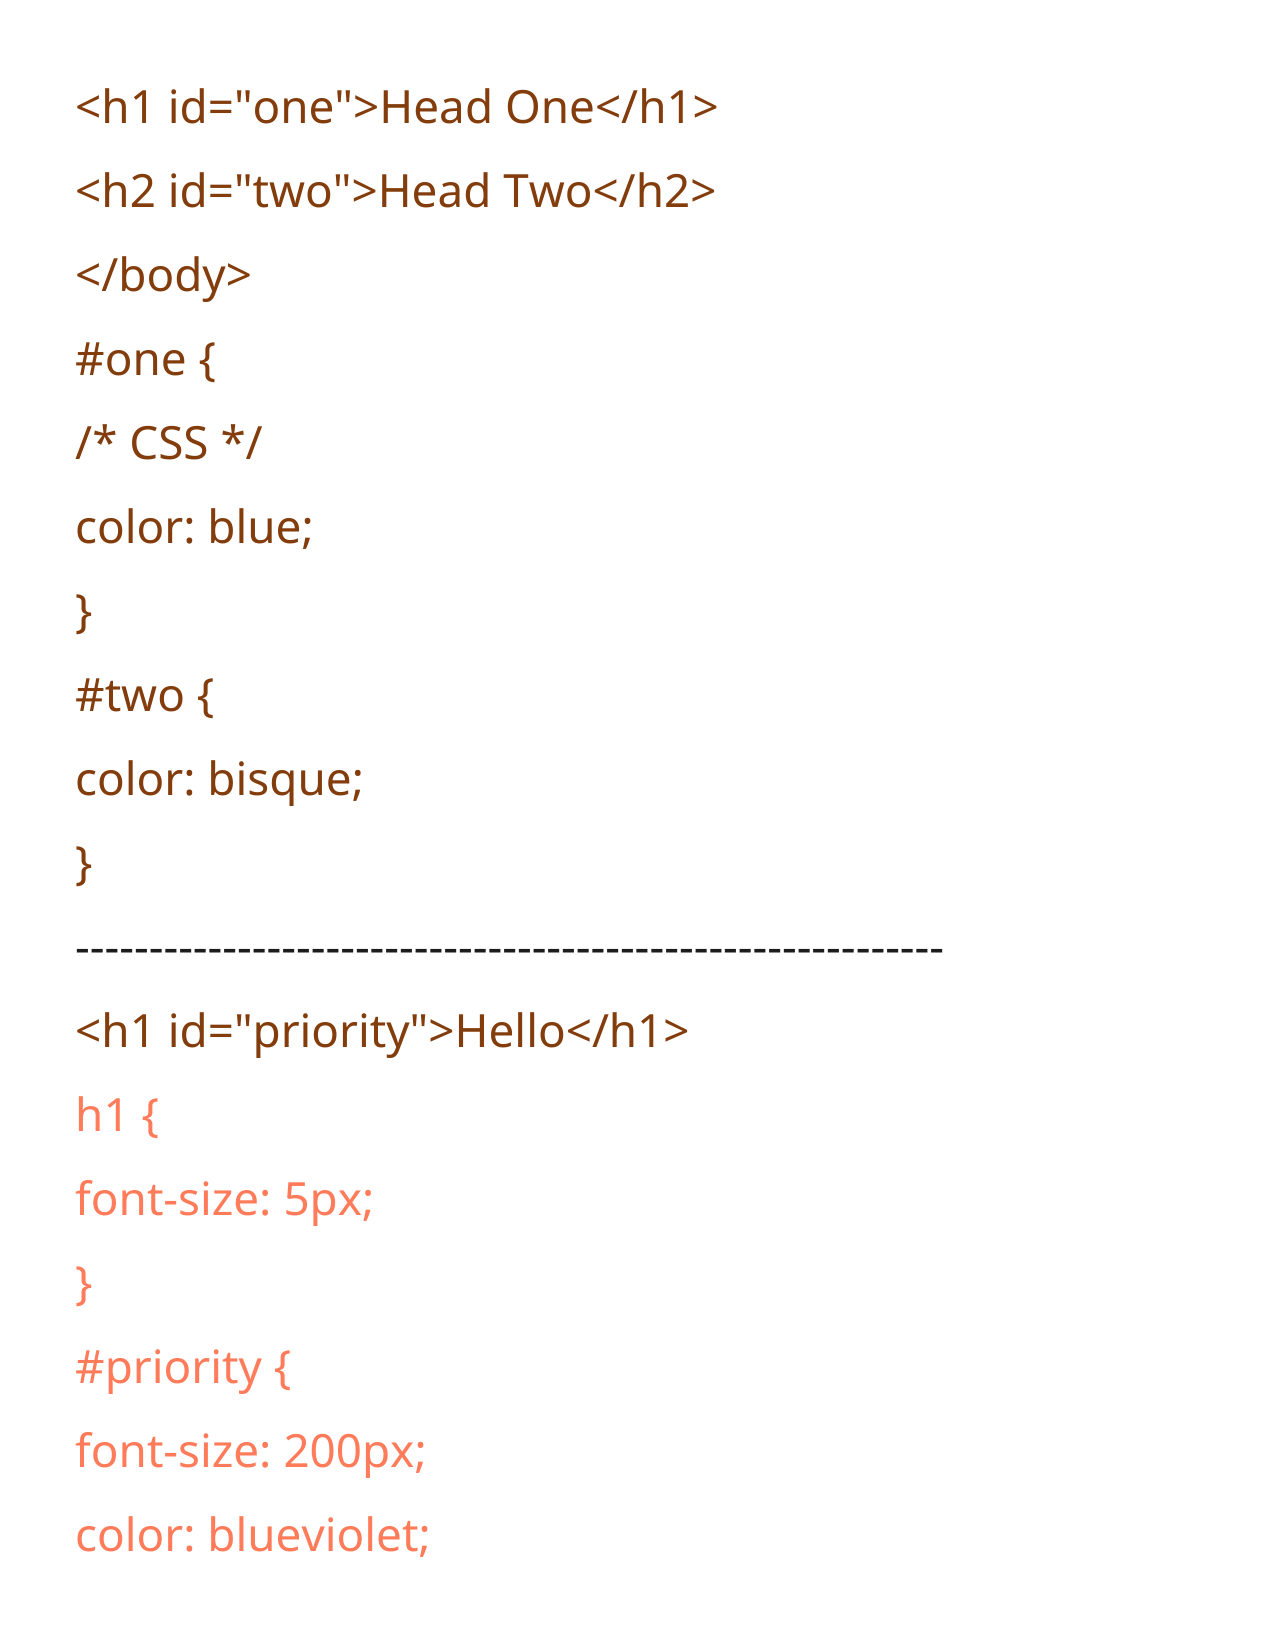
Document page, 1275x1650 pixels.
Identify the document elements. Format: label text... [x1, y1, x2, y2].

text color: blue; [75, 495, 1200, 557]
text font-size: 5px; [75, 1166, 1200, 1229]
text #one { [75, 327, 1200, 389]
text color: bisque; [75, 747, 1200, 809]
text } [75, 579, 1200, 641]
text </body> [75, 243, 1200, 305]
text h1 { [75, 1082, 1200, 1145]
text /* CSS */ [75, 411, 1200, 473]
text #priority { [75, 1334, 1200, 1397]
text <h1 id="one">Head One</h1> [75, 75, 1200, 137]
text } [75, 831, 1200, 893]
text color: blueviolet; [75, 1502, 1200, 1565]
text font-size: 200px; [75, 1418, 1200, 1481]
text ----------------------------------------------------------- [75, 914, 1200, 977]
text <h2 id="two">Head Two</h2> [75, 159, 1200, 221]
text <h1 id="priority">Hello</h1> [75, 998, 1200, 1061]
text #two { [75, 663, 1200, 725]
text } [75, 1250, 1200, 1313]
